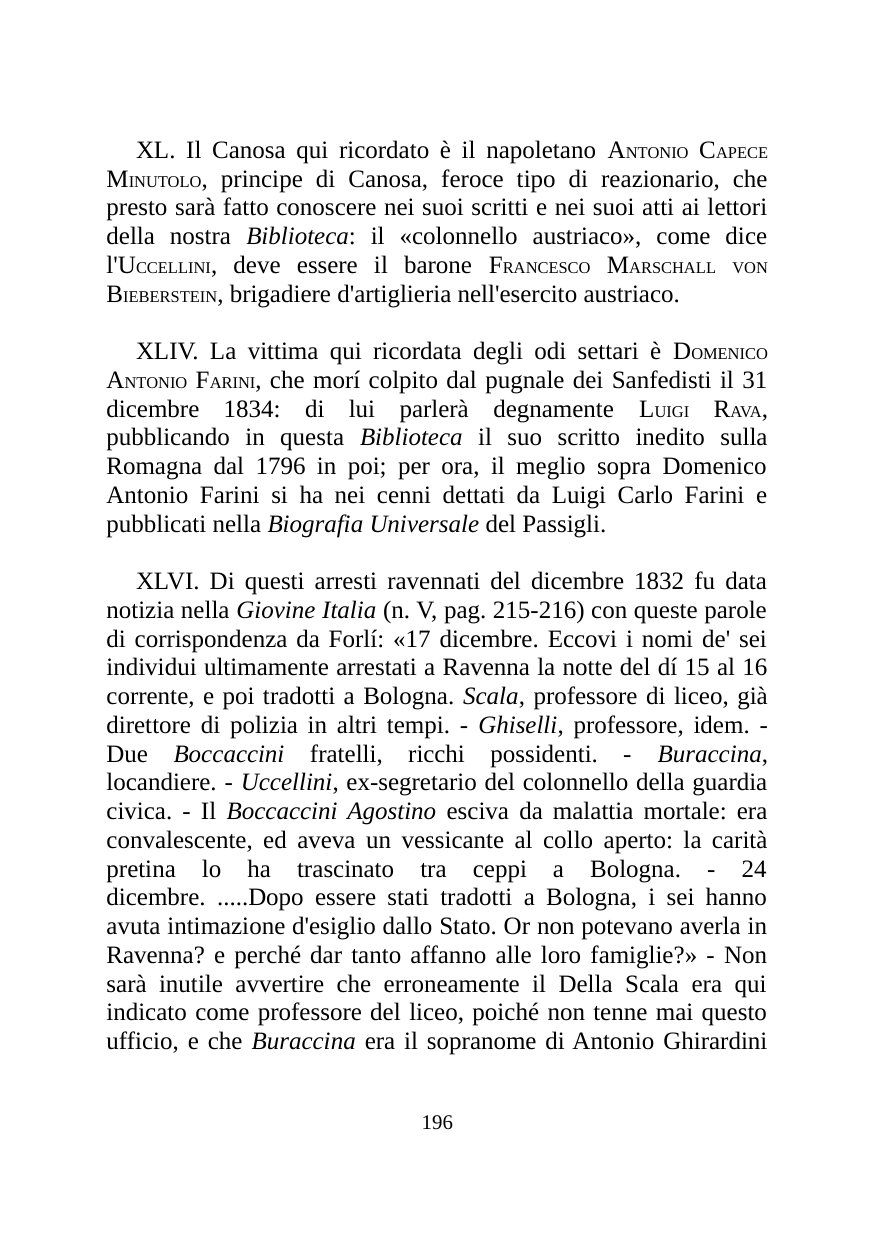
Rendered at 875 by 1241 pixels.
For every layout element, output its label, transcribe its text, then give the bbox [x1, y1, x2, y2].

text XL. Il Canosa qui ricordato è il napoletano Antonio Capece Minutolo, principe di Canosa, feroce tipo di reazionario, che presto sarà fatto conoscere nei suoi scritti e nei suoi atti ai lettori della nostra Biblioteca: il «colonnello austriaco», come dice l'Uccellini, deve essere il barone Francesco Marschall von Bieberstein, brigadiere d'artiglieria nell'esercito austriaco. [106, 135, 768, 307]
text XLIV. La vittima qui ricordata degli odi settari è Domenico Antonio Farini, che morí colpito dal pugnale dei Sanfedisti il 31 dicembre 1834: di lui parlerà degnamente Luigi Rava, pubblicando in questa Biblioteca il suo scritto inedito sulla Romagna dal 1796 in poi; per ora, il meglio sopra Domenico Antonio Farini si ha nei cenni dettati da Luigi Carlo Farini e pubblicati nella Biografia Universale del Passigli. [106, 336, 768, 537]
text XLVI. Di questi arresti ravennati del dicembre 1832 fu data notizia nella Giovine Italia (n. V, pag. 215-216) con queste parole di corrispondenza da Forlí: «17 dicembre. Eccovi i nomi de' sei individui ultimamente arrestati a Ravenna la notte del dí 15 al 16 corrente, e poi tradotti a Bologna. Scala, professore di liceo, già direttore di polizia in altri tempi. - Ghiselli, professore, idem. - Due Boccaccini fratelli, ricchi possidenti. - Buraccina, locandiere. - Uccellini, ex-segretario del colonnello della guardia civica. - Il Boccaccini Agostino esciva da malattia mortale: era convalescente, ed aveva un vessicante al collo aperto: la carità pretina lo ha trascinato tra ceppi a Bologna. - 24 dicembre. .....Dopo essere stati tradotti a Bologna, i sei hanno avuta intimazione d'esiglio dallo Stato. Or non potevano averla in Ravenna? e perché dar tanto affanno alle loro famiglie?» - Non sarà inutile avvertire che erroneamente il Della Scala era qui indicato come professore del liceo, poiché non tenne mai questo ufficio, e che Buraccina era il sopranome di Antonio Ghirardini [106, 566, 768, 1055]
